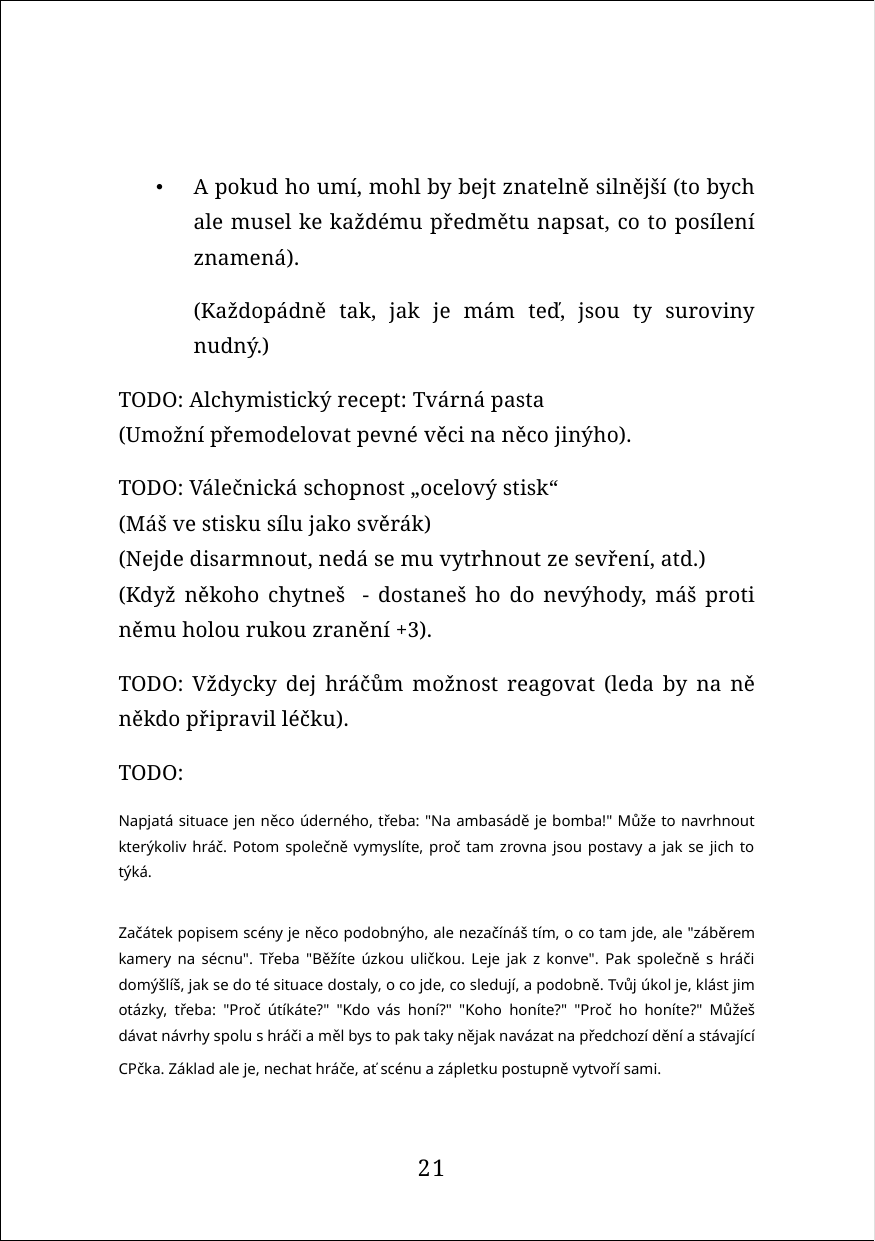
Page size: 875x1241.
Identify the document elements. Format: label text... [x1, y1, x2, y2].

list (Každopádně tak, jak je mám teď, jsou ty suroviny nudný.) [156, 296, 756, 360]
text Napjatá situace jen něco úderného, třeba: "Na ambasádě je bomba!" Může to navrhnout kterýkoliv hráč. Potom společně vymyslíte, proč tam zrovna jsou postavy a jak se jich to týká. Začátek popisem scény je něco podobnýho, ale nezačínáš tím, o co tam jde, ale "záběrem kamery na sécnu". Třeba "Běžíte úzkou uličkou. Leje jak z konve". Pak společně s hráči domýšlíš, jak se do té situace dostaly, o co jde, co sledují, a podobně. Tvůj úkol je, klást jim otázky, třeba: "Proč útíkáte?" "Kdo vás honí?" "Koho honíte?" "Proč ho honíte?" Můžeš dávat návrhy spolu s hráči a měl bys to pak taky nějak navázat na předchozí dění a stávající CPčka. Základ ale je, nechat hráče, ať scénu a zápletku postupně vytvoří sami. [118, 811, 756, 1081]
text TODO: Alchymistický recept: Tvárná pasta (Umožní přemodelovat pevné věci na něco jinýho). [118, 385, 756, 449]
text TODO: [118, 758, 756, 786]
text TODO: Vždycky dej hráčům možnost reagovat (leda by na ně někdo připravil léčku). [118, 669, 756, 733]
list A pokud ho umí, mohl by bejt znatelně silnější (to bych ale musel ke každému předmětu napsat, co to posílení znamená). [156, 172, 756, 271]
text TODO: Válečnická schopnost „ocelový stisk“ (Máš ve stisku sílu jako svěrák) (Nejde disarmnout, nedá se mu vytrhnout ze sevření, atd.) (Když někoho chytneš - dostaneš ho do nevýhody, máš proti němu holou rukou zranění +3). [118, 473, 756, 644]
